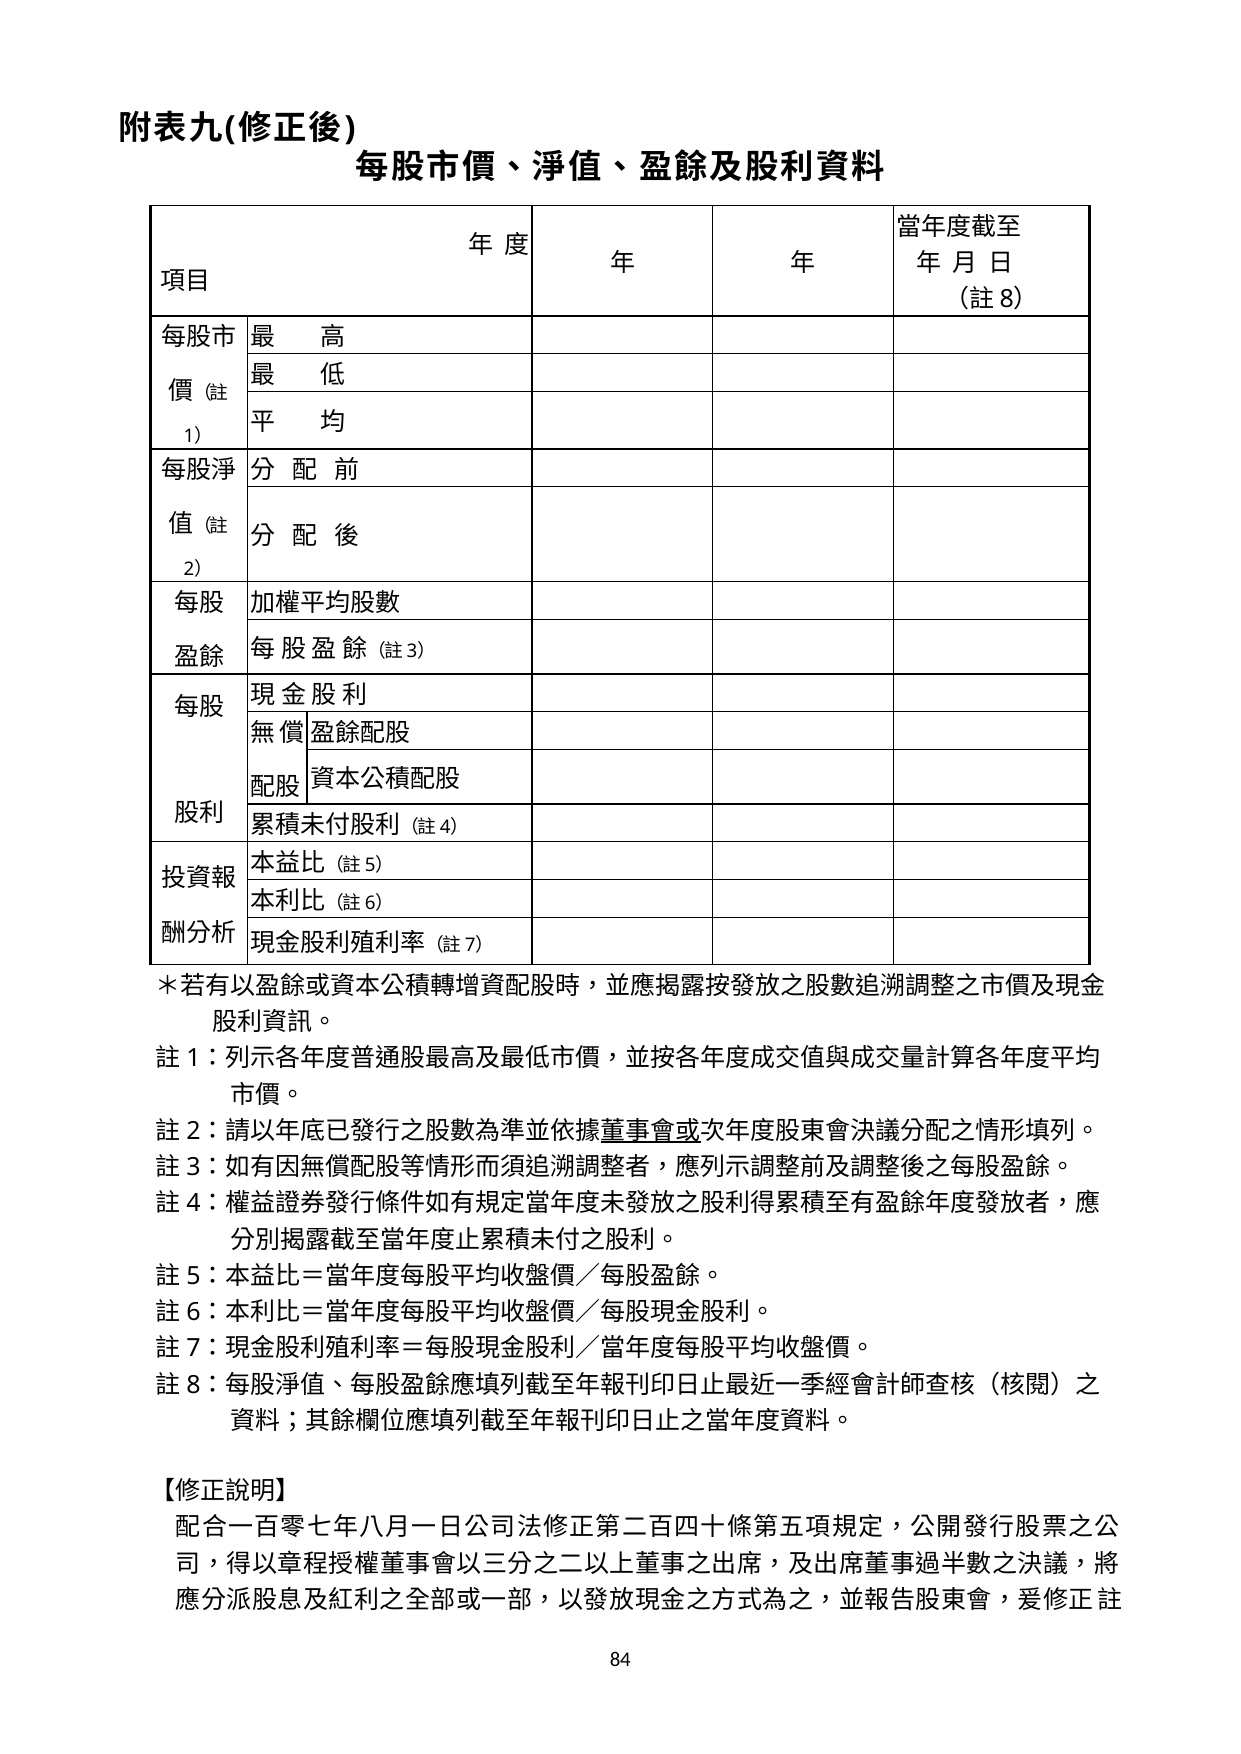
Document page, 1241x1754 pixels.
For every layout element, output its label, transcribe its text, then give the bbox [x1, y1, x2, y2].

table_cell 每股淨值（註2） [152, 450, 247, 581]
table_cell [894, 842, 1088, 878]
table_header 當年度截至 年 月 日 （註8） [894, 206, 1088, 315]
table_cell 每 股 盈 餘（註3） [248, 620, 531, 673]
text 註 8：每股淨值、每股盈餘應填列截至年報刊印日止最近一季經會計師查核（核閱）之資料；其餘欄位應填列截至年報刊印日止之當年度資料。 [156, 1364, 1122, 1437]
text 註 2：請以年底已發行之股數為準並依據董事會或次年度股東會決議分配之情形填列。 [156, 1110, 1122, 1147]
table_cell 每股 股利 [152, 675, 247, 841]
table_cell [894, 582, 1088, 618]
table_cell [894, 487, 1088, 581]
table_cell 最 低 [248, 354, 531, 391]
table_cell 本利比（註6） [248, 880, 531, 916]
table_cell [713, 918, 893, 964]
table_cell [533, 582, 712, 618]
table_cell [894, 620, 1088, 673]
text ＊若有以盈餘或資本公積轉增資配股時，並應揭露按發放之股數追溯調整之市價及現金股利資訊。 [156, 965, 1122, 1038]
table_cell [533, 354, 712, 391]
text 註 4：權益證券發行條件如有規定當年度未發放之股利得累積至有盈餘年度發放者，應分別揭露截至當年度止累積未付之股利。 [156, 1183, 1122, 1255]
table_cell [894, 392, 1088, 448]
table_cell [713, 880, 893, 916]
table_cell [533, 392, 712, 448]
table_cell [533, 450, 712, 486]
table_cell 每股 盈餘 [152, 582, 247, 673]
table_cell 現金股利殖利率（註7） [248, 918, 531, 964]
table_cell 最 高 [248, 317, 531, 353]
table_cell [713, 487, 893, 581]
table_cell [894, 675, 1088, 711]
table_cell [894, 450, 1088, 486]
table_cell 累積未付股利（註4） [248, 805, 531, 841]
table_header 年 度 項目 [152, 206, 531, 315]
text 註 1：列示各年度普通股最高及最低市價，並按各年度成交值與成交量計算各年度平均市價。 [156, 1038, 1122, 1110]
table_cell [713, 582, 893, 618]
table_cell [713, 450, 893, 486]
table_cell [533, 918, 712, 964]
table_cell [533, 317, 712, 353]
table_cell [533, 620, 712, 673]
table_cell [533, 805, 712, 841]
table_cell 盈餘配股 [308, 712, 531, 748]
text 註 3：如有因無償配股等情形而須追溯調整者，應列示調整前及調整後之每股盈餘。 [156, 1147, 1122, 1183]
text 附表九(修正後) [118, 100, 1122, 149]
table_cell [533, 712, 712, 748]
table_cell 分 配 後 [248, 487, 531, 581]
table_cell [894, 918, 1088, 964]
text 【修正說明】 [131, 1471, 1122, 1507]
table_cell [533, 750, 712, 803]
text 註 7：現金股利殖利率＝每股現金股利／當年度每股平均收盤價。 [156, 1328, 1122, 1364]
table_cell 每股市價（註1） [152, 317, 247, 448]
table_cell [533, 675, 712, 711]
table_cell [713, 675, 893, 711]
table_cell [713, 805, 893, 841]
table_cell [894, 712, 1088, 748]
table_header 年 [713, 206, 893, 315]
table_cell [894, 880, 1088, 916]
table_cell 現 金 股 利 [248, 675, 531, 711]
table_cell [894, 750, 1088, 803]
table_cell [713, 842, 893, 878]
table_cell 加權平均股數 [248, 582, 531, 618]
table_cell [713, 317, 893, 353]
table_cell [894, 805, 1088, 841]
table_cell [894, 317, 1088, 353]
table_cell 本益比（註5） [248, 842, 531, 878]
table_cell [894, 354, 1088, 391]
table_cell [713, 392, 893, 448]
table_cell [533, 880, 712, 916]
table_cell 投資報酬分析 [152, 842, 247, 964]
table_cell [713, 750, 893, 803]
table_header 年 [533, 206, 712, 315]
table_cell 無償配股 [248, 712, 306, 803]
table_cell 資本公積配股 [308, 750, 531, 803]
table_cell [533, 487, 712, 581]
text 配合一百零七年八月一日公司法修正第二百四十條第五項規定，公開發行股票之公司，得以章程授權董事會以三分之二以上董事之出席，及出席董事過半數之決議，將應分派股息及紅利之全部或一部，以發放現金之方式為之，並報告股東會，爰修正註 [176, 1507, 1122, 1616]
table_cell [713, 354, 893, 391]
table_cell 平 均 [248, 392, 531, 448]
table_cell [713, 712, 893, 748]
text 註 6：本利比＝當年度每股平均收盤價／每股現金股利。 [156, 1292, 1122, 1328]
table_cell 分 配 前 [248, 450, 531, 486]
text 註 5：本益比＝當年度每股平均收盤價／每股盈餘。 [156, 1255, 1122, 1292]
text 每股市價、淨值、盈餘及股利資料 [118, 149, 1122, 186]
table_cell [713, 620, 893, 673]
table_cell [533, 842, 712, 878]
